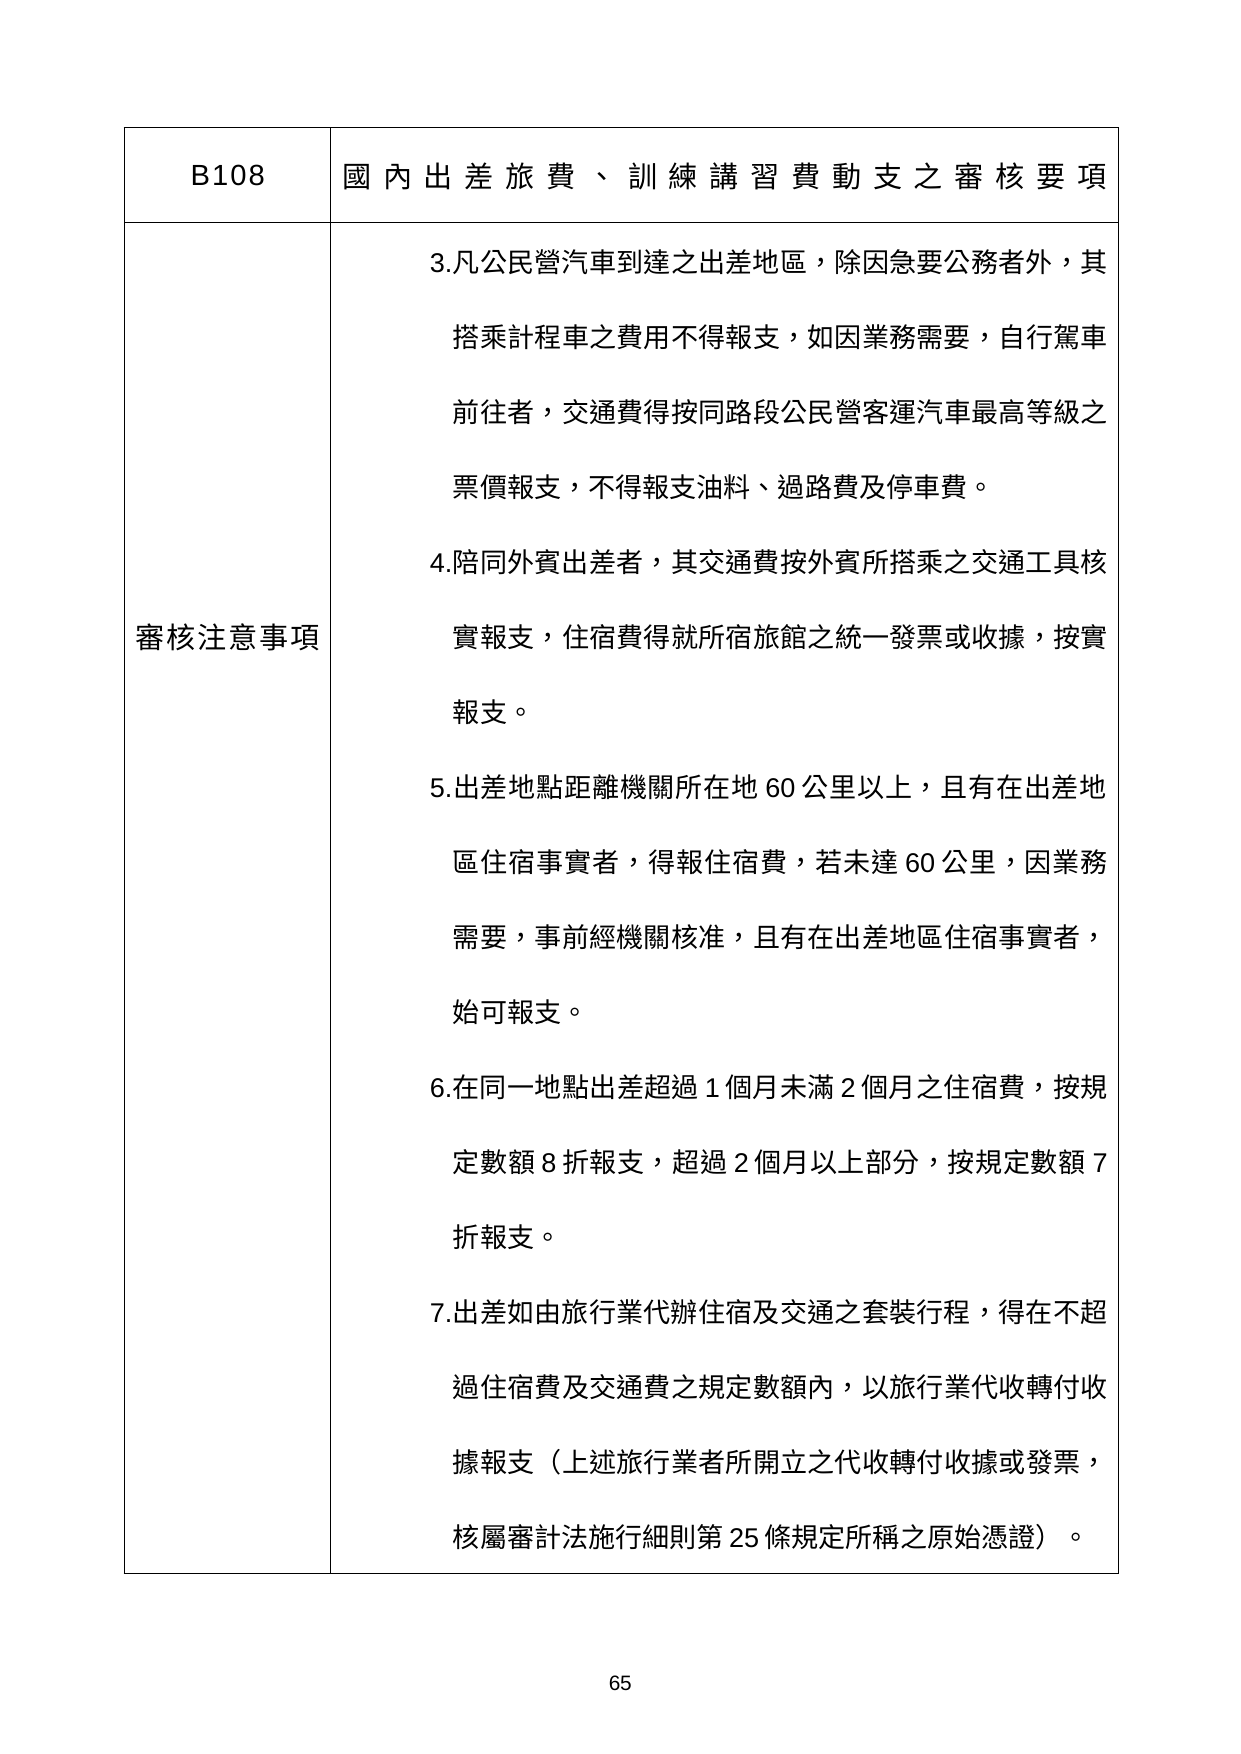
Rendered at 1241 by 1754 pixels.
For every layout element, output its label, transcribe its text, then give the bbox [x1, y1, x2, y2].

table_cell 3.凡公民營汽車到達之出差地區，除因急要公務者外，其搭乘計程車之費用不得報支，如因業務需要，自行駕車前往者，交通費得按同路段公民營客運汽車最高等級之票價報支，不得報支油料、過路費及停車費。 4.陪同外賓出差者，其交通費按外賓所搭乘之交通工具核實報支，住宿費得就所宿旅館之統一發票或收據，按實報支。 5.出差地點距離機關所在地60公里以上，且有在出差地區住宿事實者，得報住宿費，若未達60公里，因業務需要，事前經機關核准，且有在出差地區住宿事實者，始可報支。 6.在同一地點出差超過1個月未滿2個月之住宿費，按規定數額8折報支，超過2個月以上部分，按規定數額7折報支。 7.出差如由旅行業代辦住宿及交通之套裝行程，得在不超過住宿費及交通費之規定數額內，以旅行業代收轉付收據報支（上述旅行業者所開立之代收轉付收據或發票，核屬審計法施行細則第25條規定所稱之原始憑證）。 [331, 223, 1118, 1573]
table_header B108 [125, 128, 330, 222]
table_cell 審核注意事項 [125, 223, 330, 1573]
table_header 國內出差旅費、訓練講習費動支之審核要項 [331, 128, 1118, 222]
